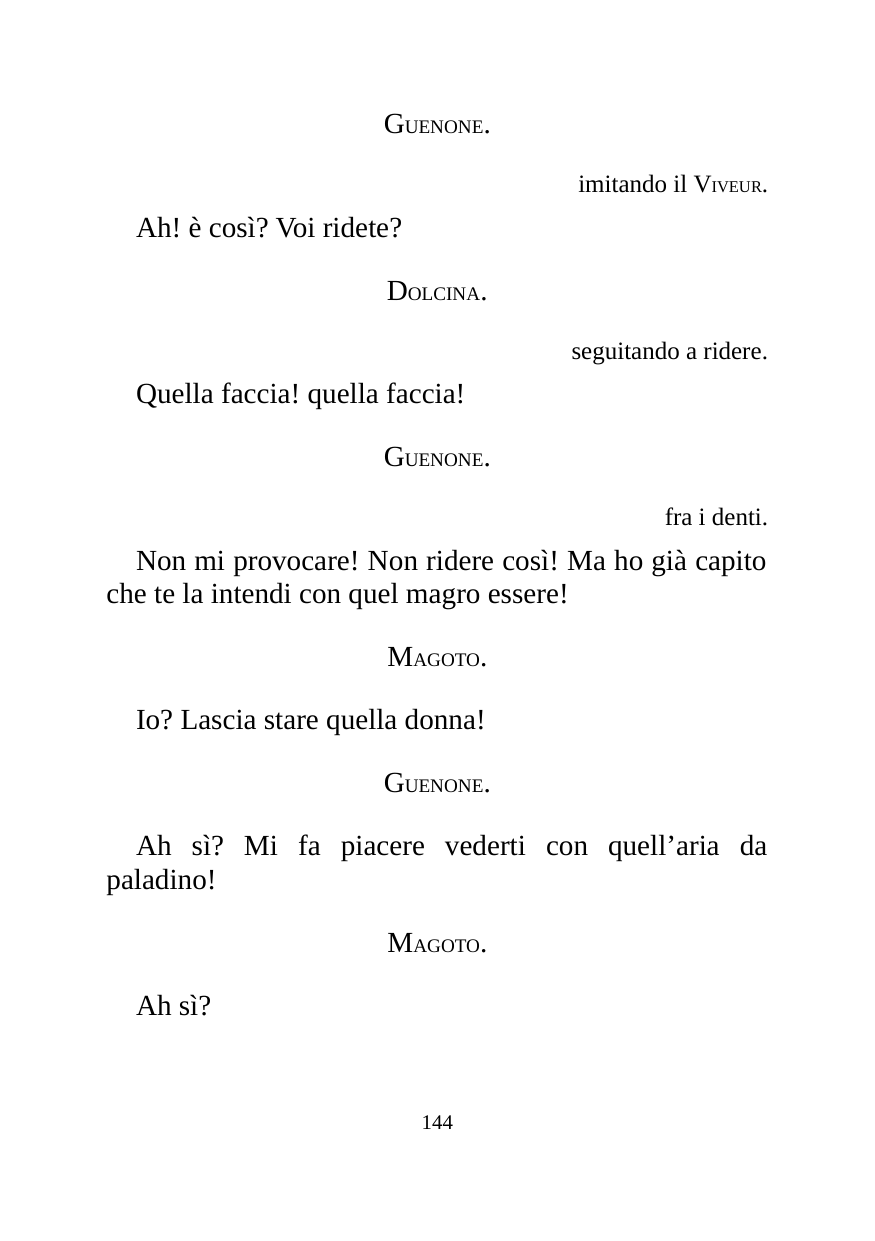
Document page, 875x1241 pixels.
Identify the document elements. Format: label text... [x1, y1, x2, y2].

text seguitando a ridere. [431, 336, 768, 364]
text Ah sì? [106, 988, 768, 1022]
text Guenone. [106, 766, 768, 799]
text Non mi provocare! Non ridere così! Ma ho già capito che te la intendi con quel magro essere! [106, 543, 768, 610]
text imitando il Viveur. [431, 169, 768, 198]
text Dolcina. [106, 273, 768, 306]
text Guenone. [106, 106, 768, 140]
text Magoto. [106, 925, 768, 959]
text Magoto. [106, 639, 768, 673]
text Ah! è così? Voi ridete? [106, 210, 768, 243]
text Quella faccia! quella faccia! [106, 376, 768, 410]
text fra i denti. [431, 502, 768, 531]
text Io? Lascia stare quella donna! [106, 702, 768, 736]
text Guenone. [106, 439, 768, 473]
text Ah sì? Mi fa piacere vederti con quell’aria da paladino! [106, 828, 768, 896]
